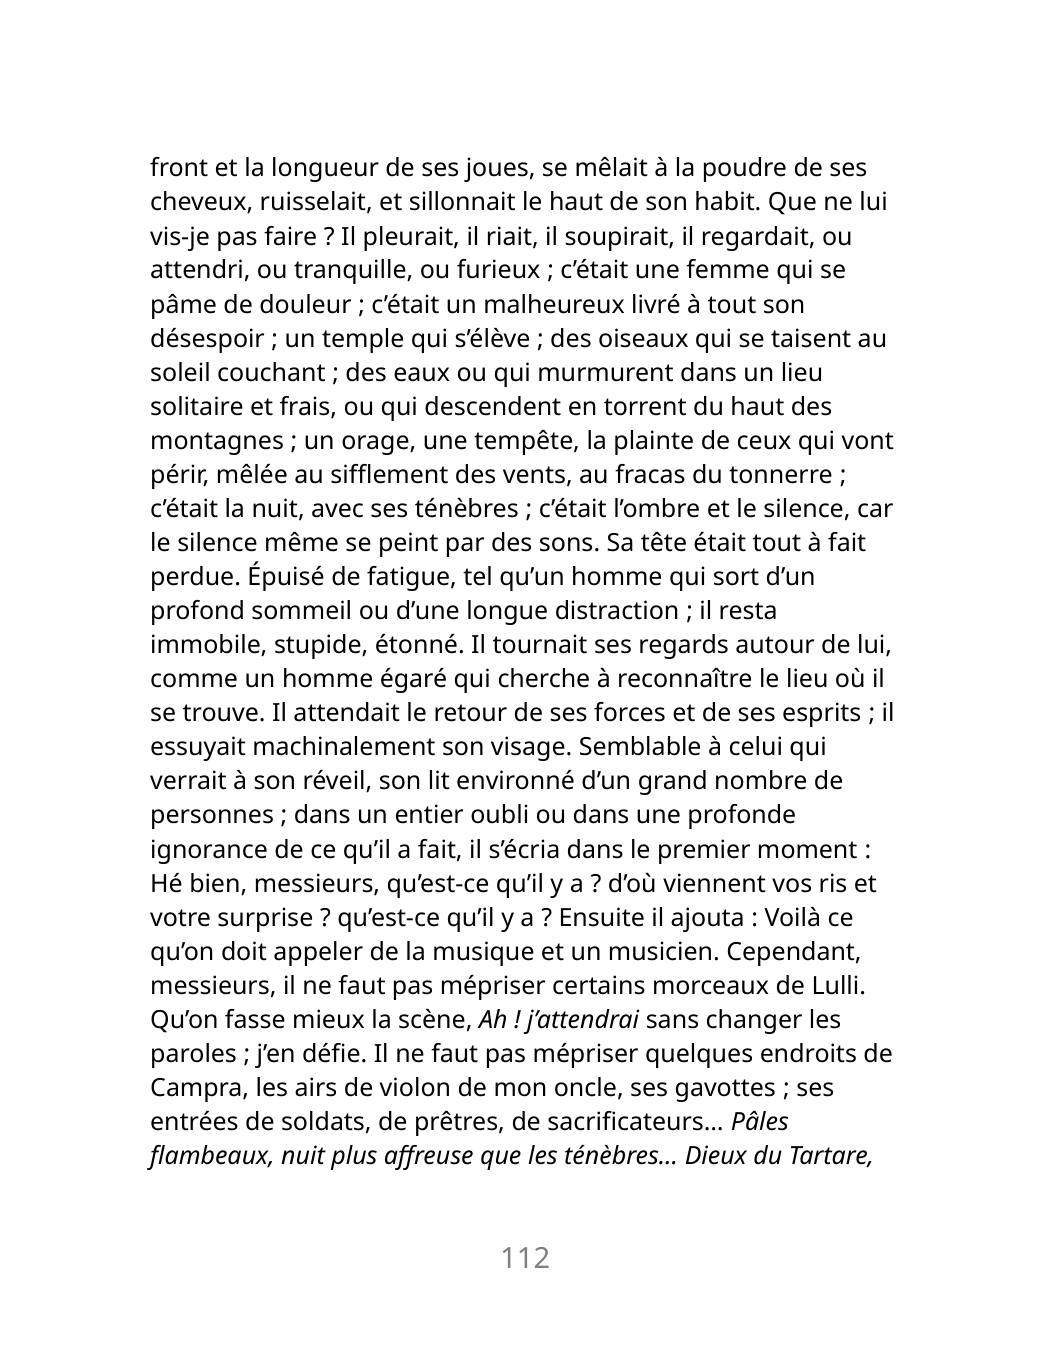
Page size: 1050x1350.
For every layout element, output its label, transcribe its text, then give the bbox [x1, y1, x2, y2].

text front et la longueur de ses joues, se mêlait à la poudre de ses cheveux, ruisselait, et sillonnait le haut de son habit. Que ne lui vis-je pas faire ? Il pleurait, il riait, il soupirait, il regardait, ou attendri, ou tranquille, ou furieux ; c’était une femme qui se pâme de douleur ; c’était un malheureux livré à tout son désespoir ; un temple qui s’élève ; des oiseaux qui se taisent au soleil couchant ; des eaux ou qui murmurent dans un lieu solitaire et frais, ou qui descendent en torrent du haut des montagnes ; un orage, une tempête, la plainte de ceux qui vont périr, mêlée au sifflement des vents, au fracas du tonnerre ; c’était la nuit, avec ses ténèbres ; c’était l’ombre et le silence, car le silence même se peint par des sons. Sa tête était tout à fait perdue. Épuisé de fatigue, tel qu’un homme qui sort d’un profond sommeil ou d’une longue distraction ; il resta immobile, stupide, étonné. Il tournait ses regards autour de lui, comme un homme égaré qui cherche à reconnaître le lieu où il se trouve. Il attendait le retour de ses forces et de ses esprits ; il essuyait machinalement son visage. Semblable à celui qui verrait à son réveil, son lit environné d’un grand nombre de personnes ; dans un entier oubli ou dans une profonde ignorance de ce qu’il a fait, il s’écria dans le premier moment : Hé bien, messieurs, qu’est-ce qu’il y a ? d’où viennent vos ris et votre surprise ? qu’est-ce qu’il y a ? Ensuite il ajouta : Voilà ce qu’on doit appeler de la musique et un musicien. Cependant, messieurs, il ne faut pas mépriser certains morceaux de Lulli. Qu’on fasse mieux la scène, Ah ! j’attendrai sans changer les paroles ; j’en défie. Il ne faut pas mépriser quelques endroits de Campra, les airs de violon de mon oncle, ses gavottes ; ses entrées de soldats, de prêtres, de sacrificateurs… Pâles flambeaux, nuit plus affreuse que les ténèbres… Dieux du Tartare, [150, 150, 900, 1172]
